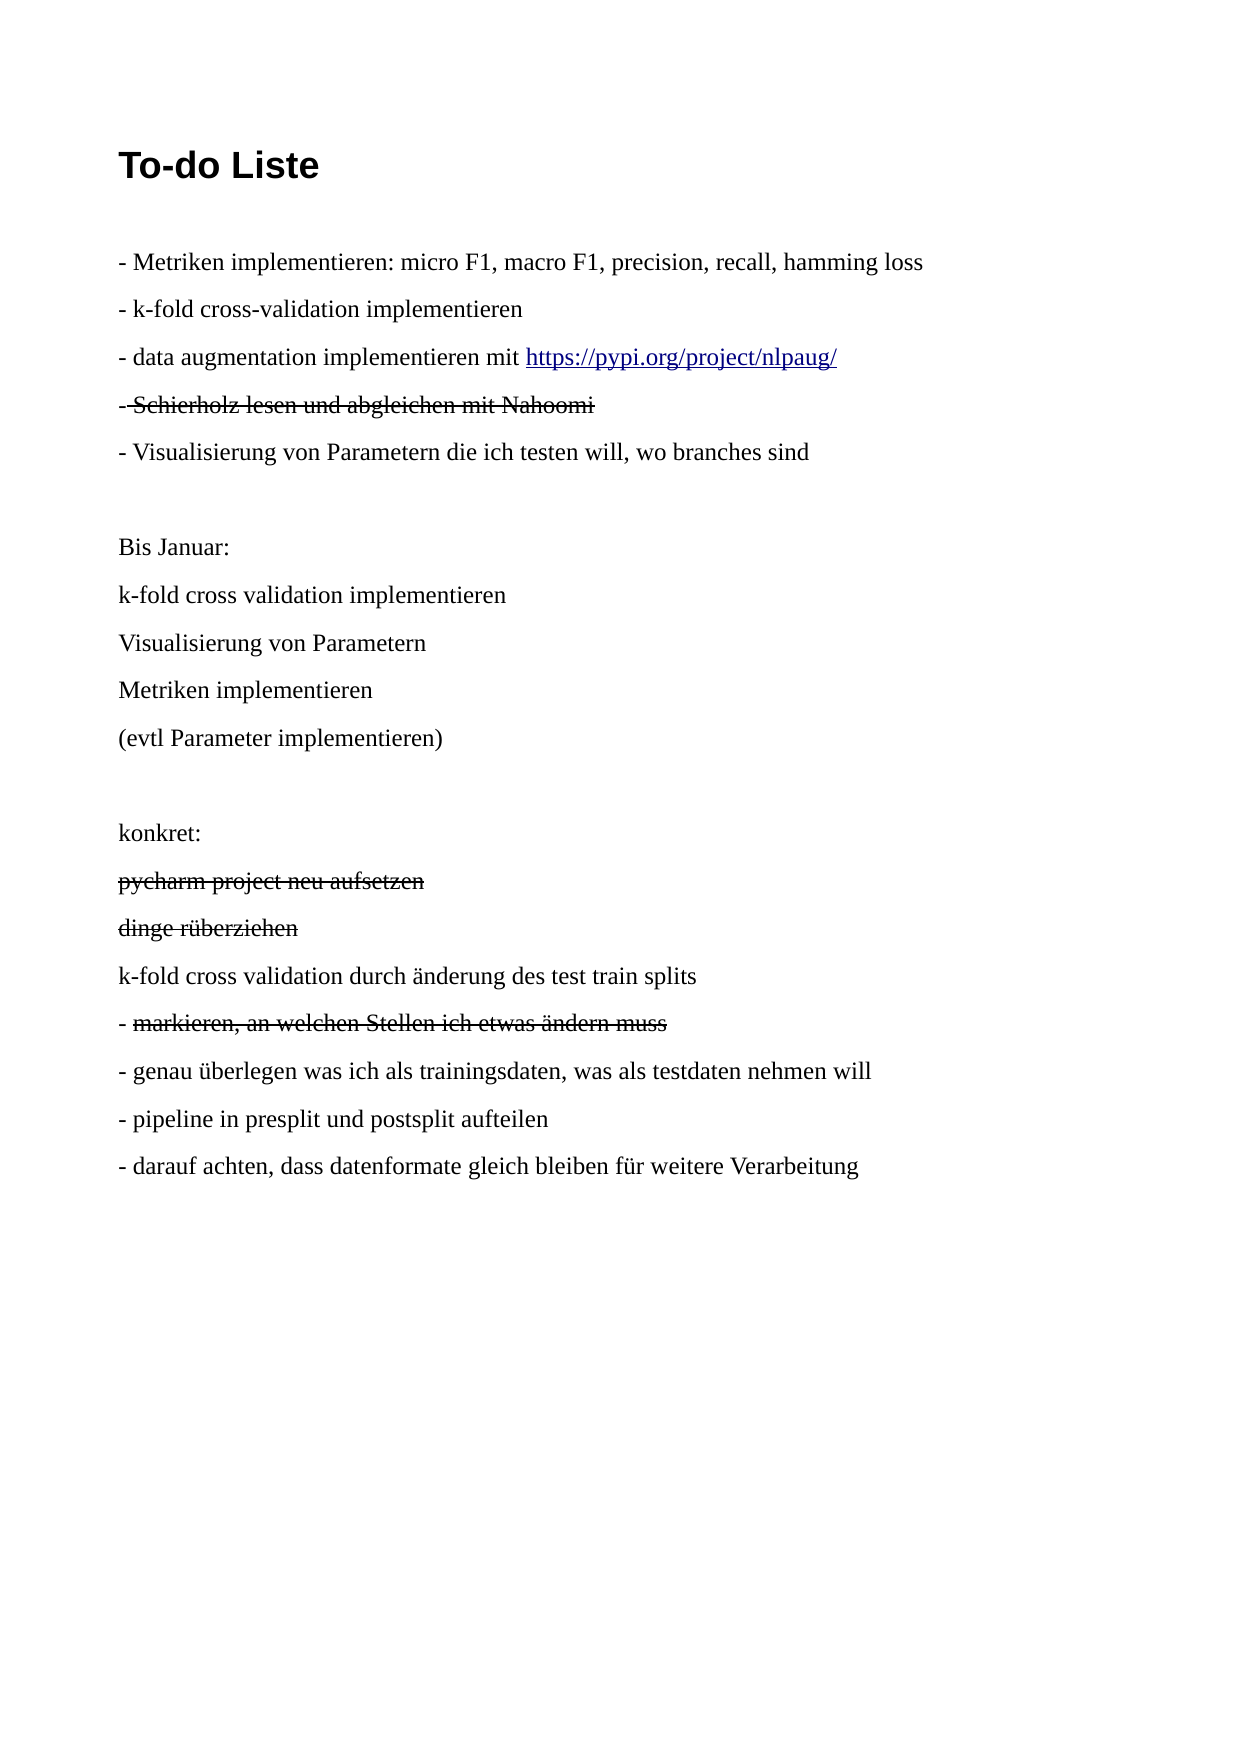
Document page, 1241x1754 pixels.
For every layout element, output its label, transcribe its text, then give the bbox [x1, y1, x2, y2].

text - k-fold cross-validation implementieren [118, 294, 1122, 323]
text - Metriken implementieren: micro F1, macro F1, precision, recall, hamming loss [118, 247, 1122, 276]
text - data augmentation implementieren mit https://pypi.org/project/nlpaug/ [118, 342, 1122, 371]
text (evtl Parameter implementieren) [118, 723, 1122, 752]
text Bis Januar: [118, 532, 1122, 561]
text k-fold cross validation durch änderung des test train splits [118, 961, 1122, 990]
text konkret: [118, 818, 1122, 847]
text - markieren, an welchen Stellen ich etwas ändern muss [118, 1008, 1122, 1037]
text pycharm project neu aufsetzen [118, 866, 1122, 894]
subtitle To-do Liste [118, 143, 1122, 187]
text Metriken implementieren [118, 675, 1122, 704]
text Visualisierung von Parametern [118, 628, 1122, 656]
text - Schierholz lesen und abgleichen mit Nahoomi [118, 390, 1122, 418]
text - genau überlegen was ich als trainingsdaten, was als testdaten nehmen will [118, 1056, 1122, 1085]
text - Visualisierung von Parametern die ich testen will, wo branches sind [118, 437, 1122, 466]
text k-fold cross validation implementieren [118, 580, 1122, 609]
text - pipeline in presplit und postsplit aufteilen [118, 1104, 1122, 1132]
text - darauf achten, dass datenformate gleich bleiben für weitere Verarbeitung [118, 1151, 1122, 1180]
text dinge rüberziehen [118, 913, 1122, 942]
